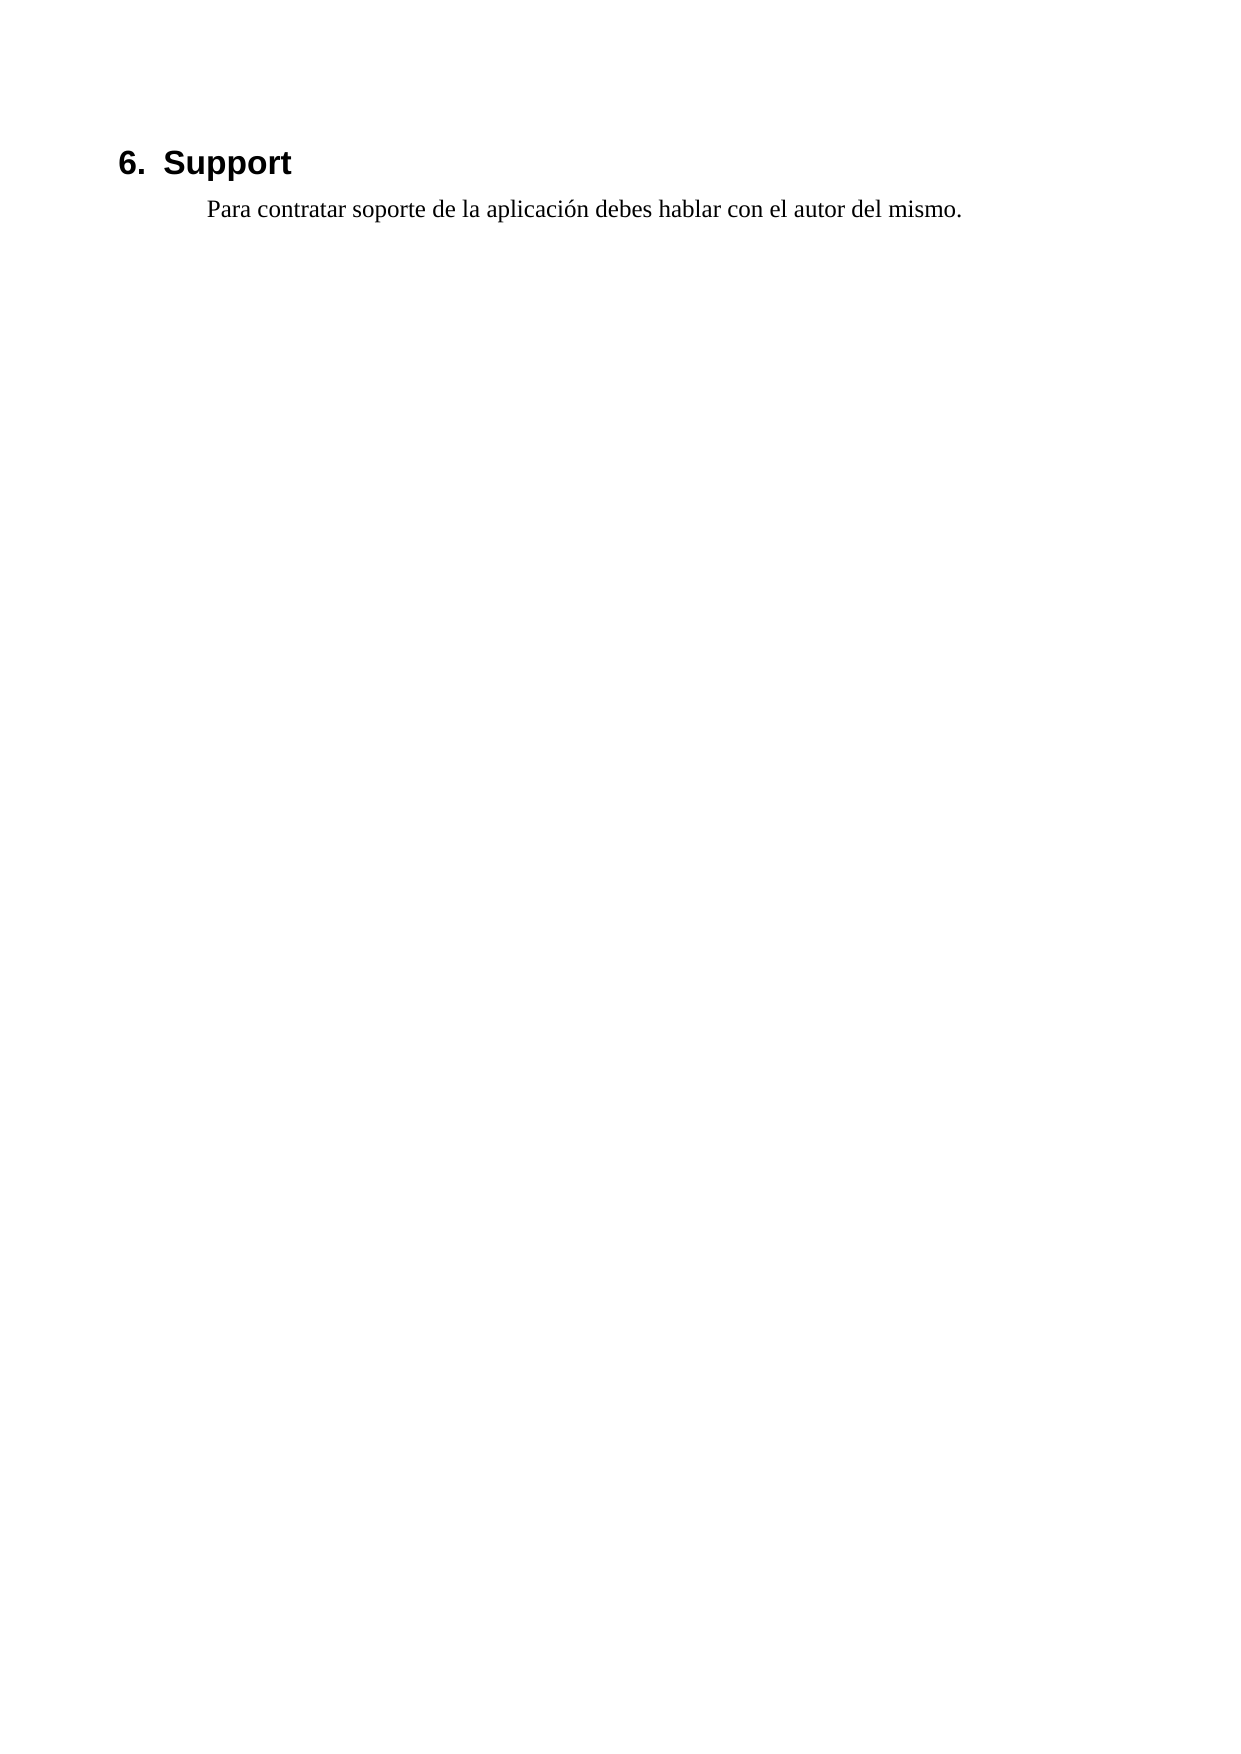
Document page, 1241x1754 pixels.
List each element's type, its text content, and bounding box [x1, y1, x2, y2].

text Para contratar soporte de la aplicación debes hablar con el autor del mismo. [118, 194, 1122, 223]
subtitle Support [118, 143, 1122, 182]
